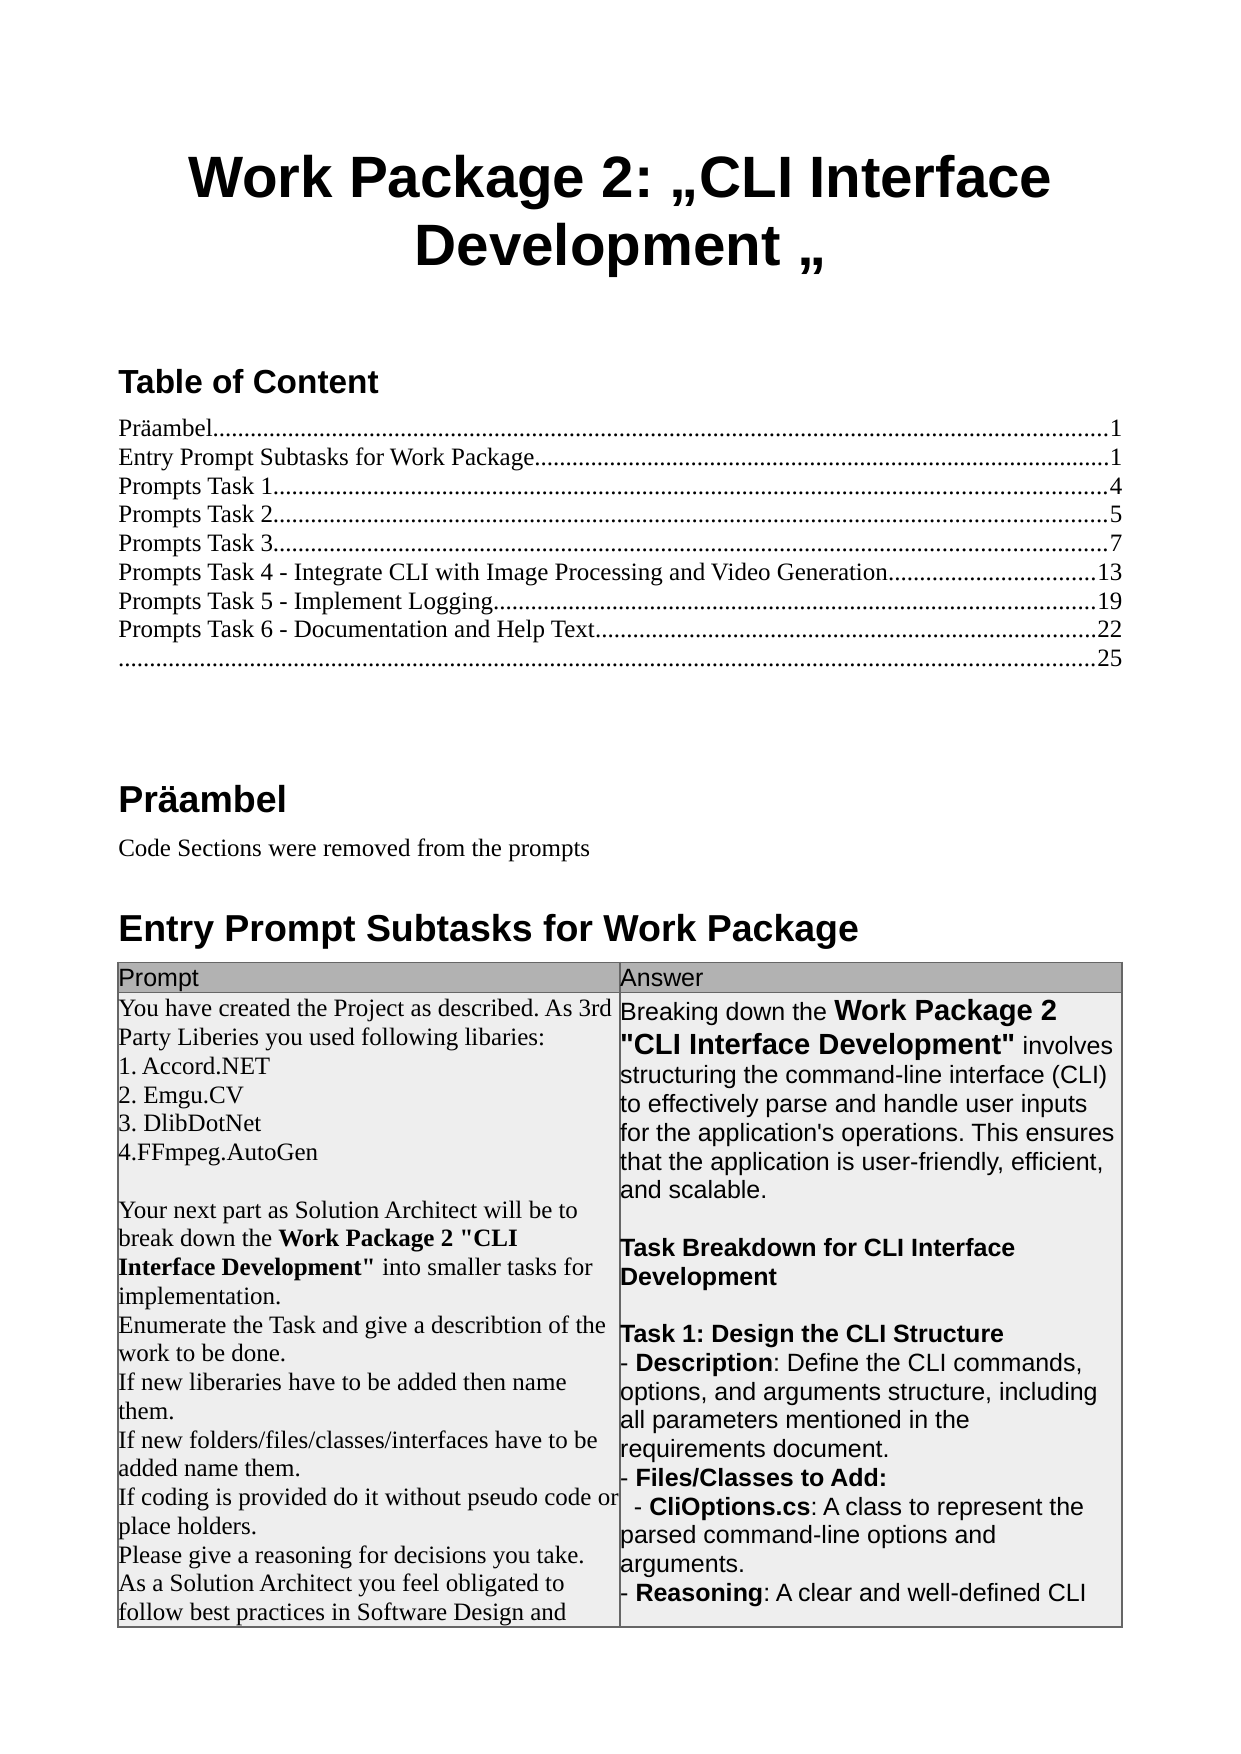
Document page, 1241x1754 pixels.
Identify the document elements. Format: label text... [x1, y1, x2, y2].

text Prompts Task 5 - Implement Logging 19 [118, 586, 1122, 614]
subtitle Table of Content [118, 362, 1122, 401]
title Work Package 2: „CLI Interface Development „ [118, 143, 1122, 277]
text Prompts Task 2 5 [118, 499, 1122, 528]
text Entry Prompt Subtasks for Work Package 1 [118, 442, 1122, 471]
text Prompts Task 6 - Documentation and Help Text 22 [118, 614, 1122, 643]
text 25 [118, 643, 1122, 672]
text Präambel 1 [118, 413, 1122, 442]
text Prompts Task 1 4 [118, 471, 1122, 499]
table_cell You have created the Project as described. As 3rd Party Liberies you used following libaries: 1. Accord.NET 2. Emgu.CV 3. DlibDotNet 4.FFmpeg.AutoGen Your next part as Solution Architect will be to break down the Work Package 2 "CLI Interface Development" into smaller tasks for implementation. Enumerate the Task and give a describtion of the work to be done. If new liberaries have to be added then name them. If new folders/files/classes/interfaces have to be added name them. If coding is provided do it without pseudo code or place holders. Please give a reasoning for decisions you take. As a Solution Architect you feel obligated to follow best practices in Software Design and [119, 993, 619, 1626]
table_cell Breaking down the Work Package 2 "CLI Interface Development" involves structuring the command-line interface (CLI) to effectively parse and handle user inputs for the application's operations. This ensures that the application is user-friendly, efficient, and scalable. Task Breakdown for CLI Interface Development Task 1: Design the CLI Structure - Description: Define the CLI commands, options, and arguments structure, including all parameters mentioned in the requirements document. - Files/Classes to Add: - CliOptions.cs: A class to represent the parsed command-line options and arguments. - Reasoning: A clear and well-defined CLI [621, 993, 1121, 1626]
text Prompts Task 3 7 [118, 528, 1122, 557]
text Code Sections were removed from the prompts [118, 833, 1122, 862]
text Prompts Task 4 - Integrate CLI with Image Processing and Video Generation 13 [118, 557, 1122, 586]
table_header Answer [621, 963, 1121, 992]
subtitle Präambel [118, 778, 1122, 821]
subtitle Entry Prompt Subtasks for Work Package [118, 906, 1122, 949]
table_header Prompt [119, 963, 619, 992]
